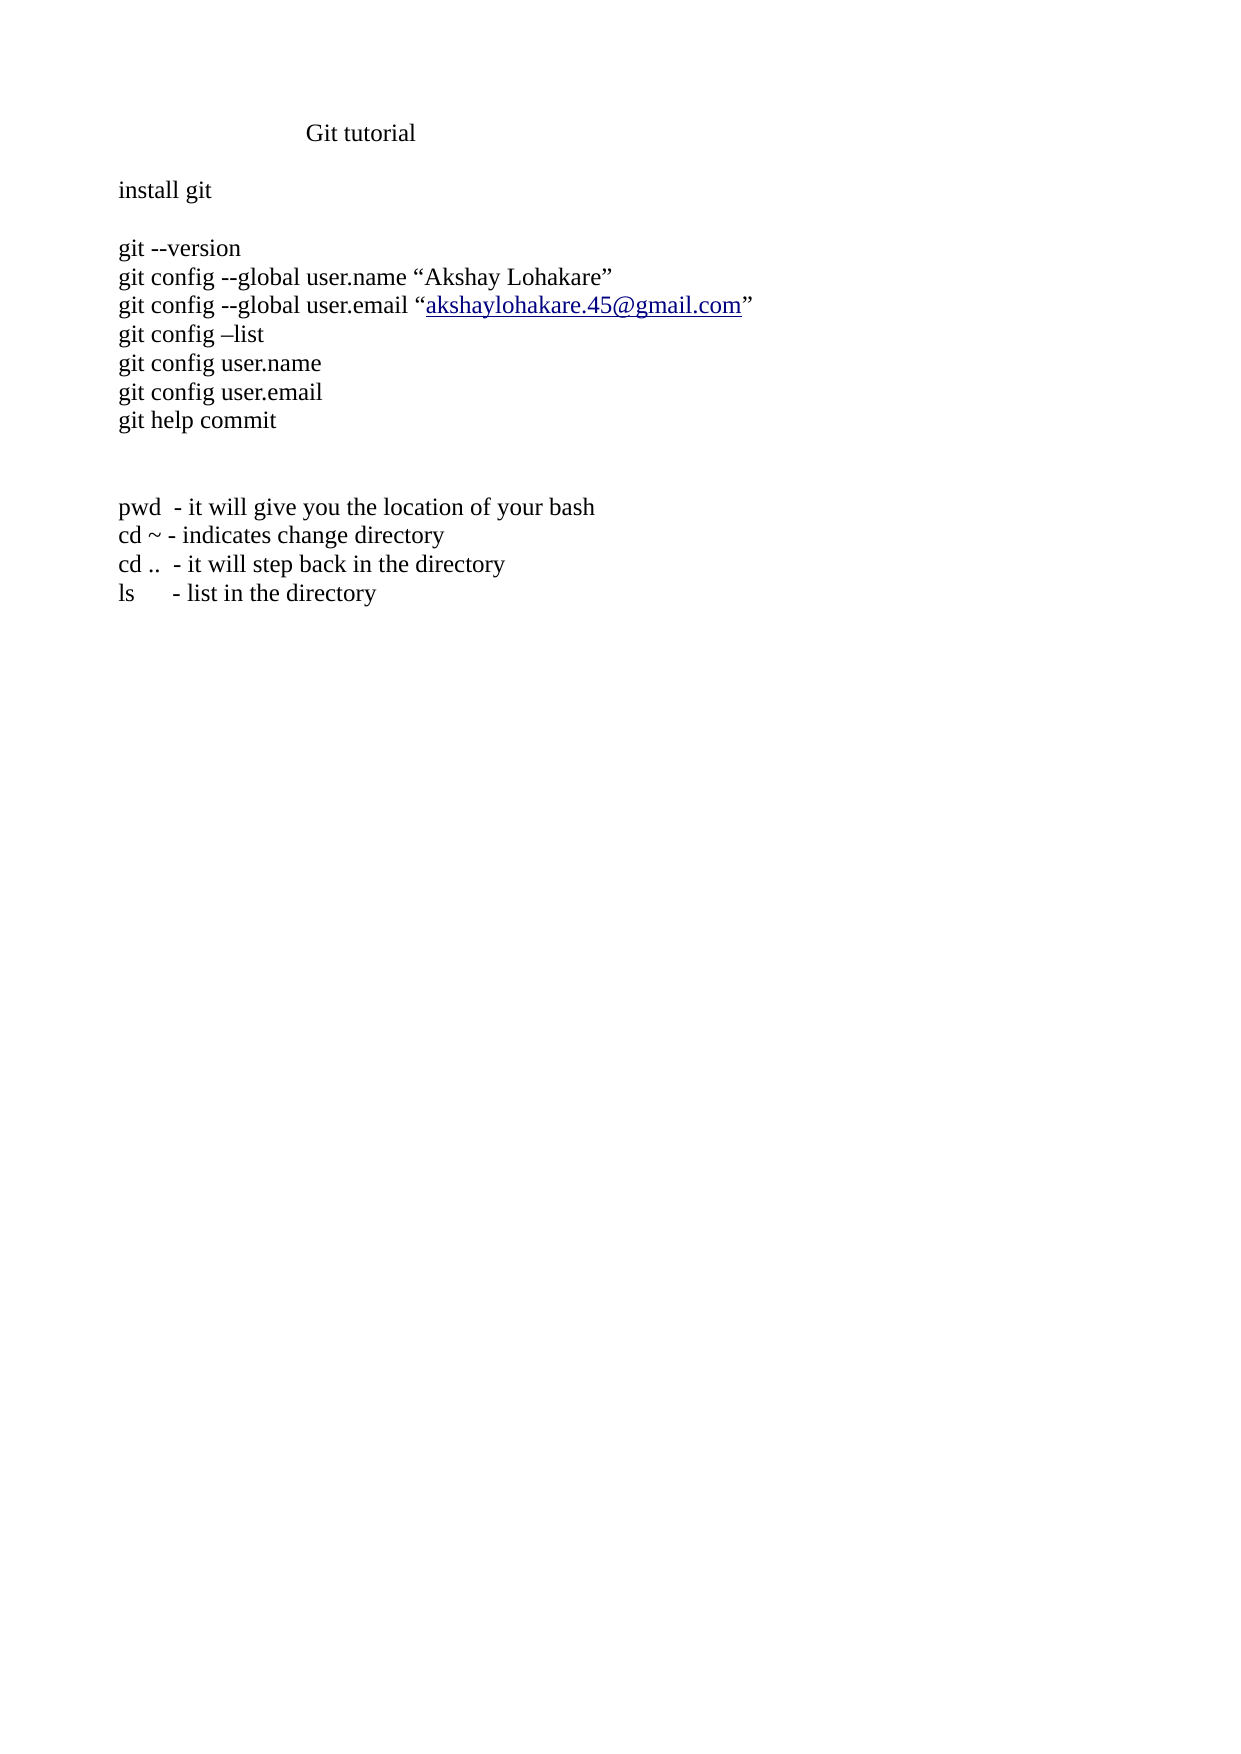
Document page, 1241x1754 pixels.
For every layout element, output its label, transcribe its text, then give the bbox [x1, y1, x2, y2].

text cd .. - it will step back in the directory [118, 549, 1122, 578]
text cd ~ - indicates change directory [118, 521, 1122, 549]
text Git tutorial [118, 118, 1122, 147]
text git help commit [118, 406, 1122, 434]
text git config --global user.name “Akshay Lohakare” [118, 262, 1122, 291]
text ls - list in the directory [118, 578, 1122, 607]
text install git [118, 176, 1122, 204]
text git --version [118, 233, 1122, 262]
text git config user.email [118, 377, 1122, 406]
text pwd - it will give you the location of your bash [118, 492, 1122, 521]
text git config user.name [118, 348, 1122, 377]
text git config –list [118, 319, 1122, 348]
text git config --global user.email “akshaylohakare.45@gmail.com” [118, 291, 1122, 319]
